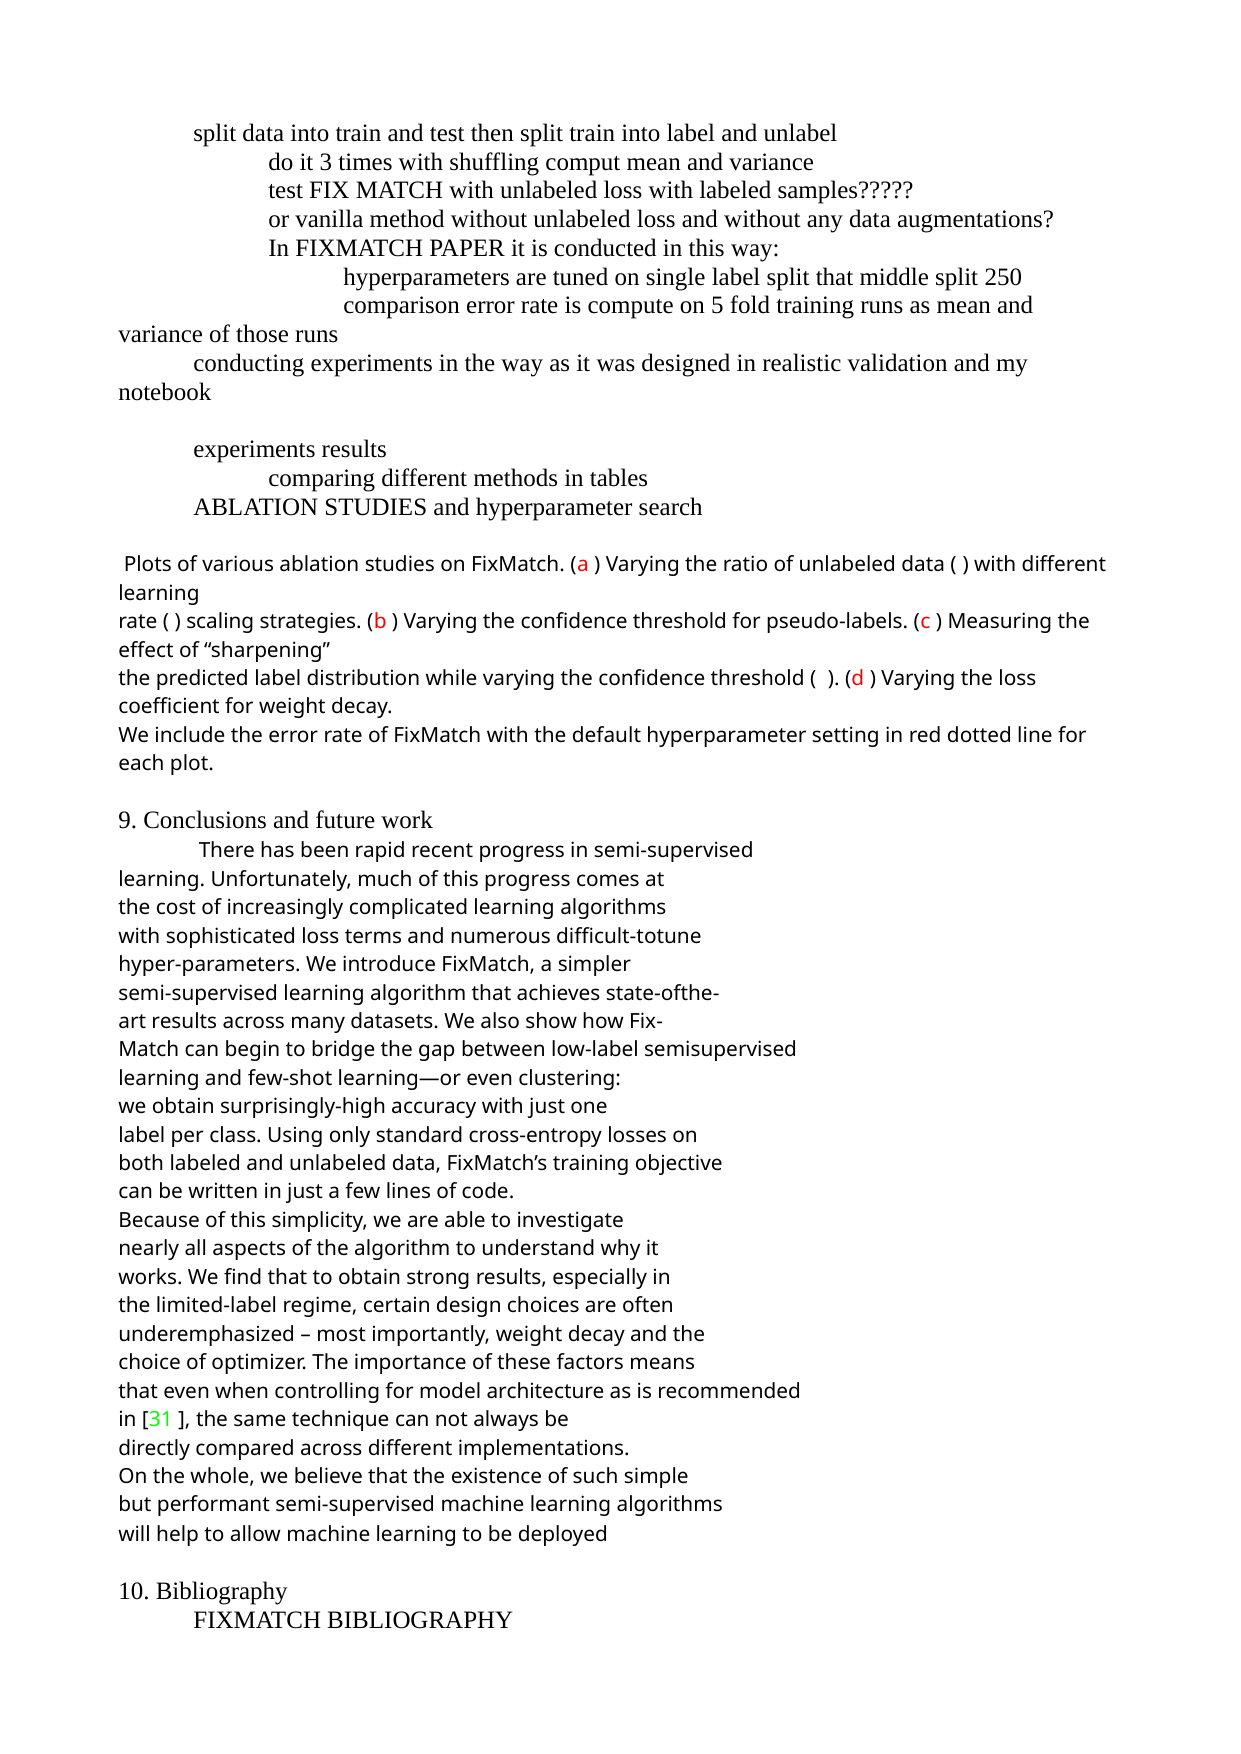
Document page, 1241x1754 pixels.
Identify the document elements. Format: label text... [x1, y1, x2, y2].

text ABLATION STUDIES and hyperparameter search [118, 492, 1122, 521]
text but performant semi-supervised machine learning algorithms [118, 1489, 1122, 1518]
text the limited-label regime, certain design choices are often [118, 1290, 1122, 1319]
text learning and few-shot learning—or even clustering: [118, 1063, 1122, 1091]
text learning. Unfortunately, much of this progress comes at [118, 864, 1122, 892]
text the cost of increasingly complicated learning algorithms [118, 892, 1122, 921]
text the predicted label distribution while varying the confidence threshold ( ). (d ) Varying the loss coefficient for weight decay. [118, 663, 1122, 720]
text nearly all aspects of the algorithm to understand why it [118, 1233, 1122, 1262]
text 10. Bibliography [118, 1576, 1122, 1605]
text or vanilla method without unlabeled loss and without any data augmentations? [118, 204, 1122, 233]
text both labeled and unlabeled data, FixMatch’s training objective [118, 1148, 1122, 1177]
text In FIXMATCH PAPER it is conducted in this way: [118, 233, 1122, 262]
text art results across many datasets. We also show how Fix- [118, 1006, 1122, 1034]
text label per class. Using only standard cross-entropy losses on [118, 1120, 1122, 1148]
text works. We find that to obtain strong results, especially in [118, 1262, 1122, 1290]
text There has been rapid recent progress in semi-supervised [118, 834, 1122, 864]
text in [31 ], the same technique can not always be [118, 1404, 1122, 1433]
text 9. Conclusions and future work [118, 806, 1122, 834]
text will help to allow machine learning to be deployed [118, 1518, 1122, 1547]
text test FIX MATCH with unlabeled loss with labeled samples????? [118, 176, 1122, 204]
text comparison error rate is compute on 5 fold training runs as mean and variance of those runs [118, 291, 1122, 348]
text Match can begin to bridge the gap between low-label semisupervised [118, 1034, 1122, 1063]
text rate ( ) scaling strategies. (b ) Varying the confidence threshold for pseudo-labels. (c ) Measuring the effect of “sharpening” [118, 606, 1122, 663]
text directly compared across different implementations. [118, 1433, 1122, 1461]
text conducting experiments in the way as it was designed in realistic validation and my notebook [118, 348, 1122, 406]
text can be written in just a few lines of code. [118, 1177, 1122, 1205]
text underemphasized – most importantly, weight decay and the [118, 1319, 1122, 1347]
text On the whole, we believe that the existence of such simple [118, 1461, 1122, 1489]
text choice of optimizer. The importance of these factors means [118, 1347, 1122, 1376]
text Because of this simplicity, we are able to investigate [118, 1205, 1122, 1233]
text FIXMATCH BIBLIOGRAPHY [118, 1605, 1122, 1634]
text do it 3 times with shuffling comput mean and variance [118, 147, 1122, 176]
text experiments results [118, 434, 1122, 463]
text Plots of various ablation studies on FixMatch. (a ) Varying the ratio of unlabeled data ( ) with different learning [118, 549, 1122, 606]
text with sophisticated loss terms and numerous difficult-totune [118, 921, 1122, 949]
text We include the error rate of FixMatch with the default hyperparameter setting in red dotted line for each plot. [118, 720, 1122, 777]
text that even when controlling for model architecture as is recommended [118, 1376, 1122, 1404]
text split data into train and test then split train into label and unlabel [118, 118, 1122, 147]
text hyperparameters are tuned on single label split that middle split 250 [118, 262, 1122, 291]
text we obtain surprisingly-high accuracy with just one [118, 1091, 1122, 1120]
text comparing different methods in tables [118, 463, 1122, 492]
text semi-supervised learning algorithm that achieves state-ofthe- [118, 978, 1122, 1006]
text hyper-parameters. We introduce FixMatch, a simpler [118, 949, 1122, 978]
